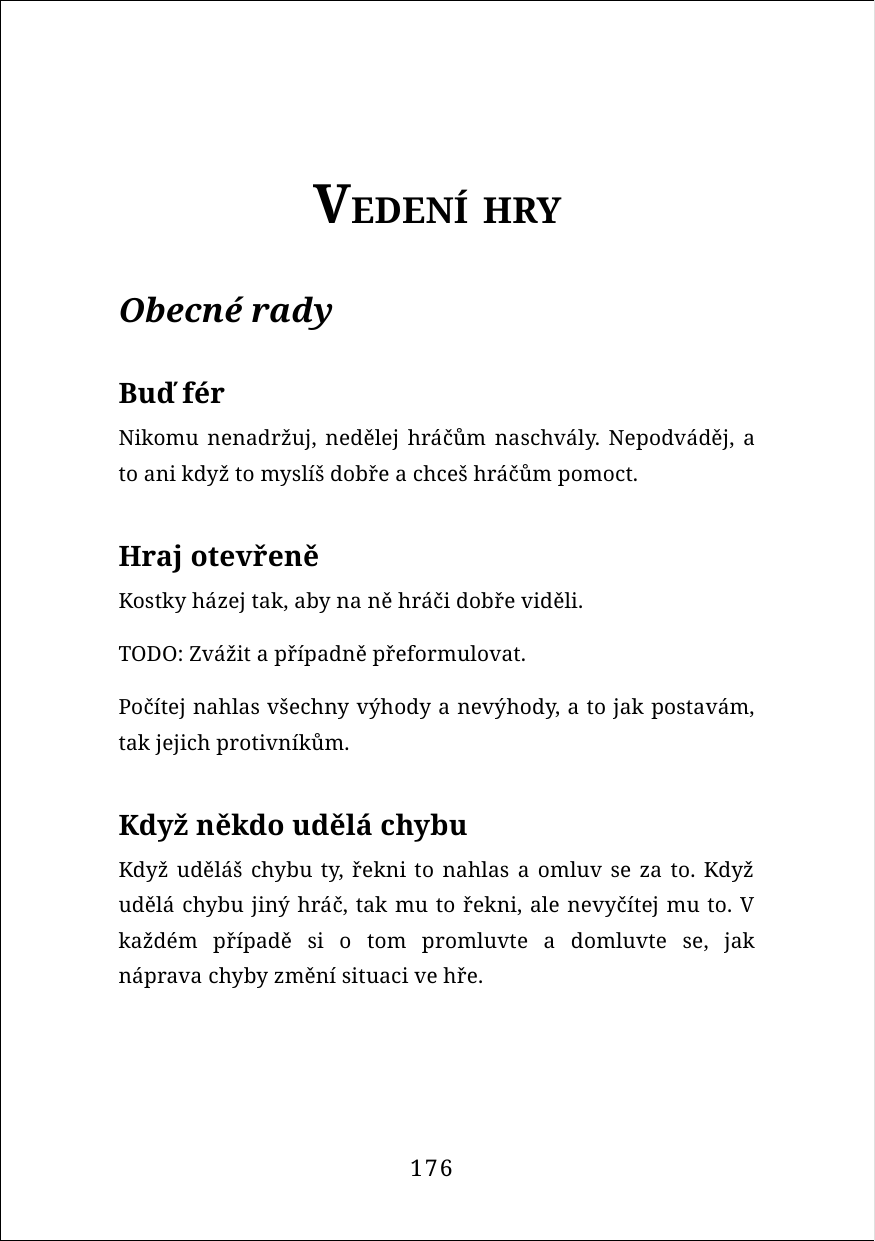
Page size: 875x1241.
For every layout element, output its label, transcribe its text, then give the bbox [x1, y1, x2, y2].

text Kostky házej tak, aby na ně hráči dobře viděli. [118, 586, 756, 614]
text Počítej nahlas všechny výhody a nevýhody, a to jak postavám, tak jejich protivníkům. [118, 692, 756, 756]
subtitle Když někdo udělá chybu [118, 805, 756, 843]
text Nikomu nenadržuj, nedělej hráčům naschvály. Nepodváděj, a to ani když to myslíš dobře a chceš hráčům pomoct. [118, 423, 756, 487]
subtitle Vedení hry [118, 166, 756, 239]
text Když uděláš chybu ty, řekni to nahlas a omluv se za to. Když udělá chybu jiný hráč, tak mu to řekni, ale nevyčítej mu to. V každém případě si o tom promluvte a domluvte se, jak náprava chyby změní situaci ve hře. [118, 855, 756, 990]
subtitle Obecné rady [118, 287, 756, 332]
subtitle Buď fér [118, 373, 756, 412]
text TODO: Zvážit a případně přeformulovat. [118, 639, 756, 668]
subtitle Hraj otevřeně [118, 536, 756, 574]
